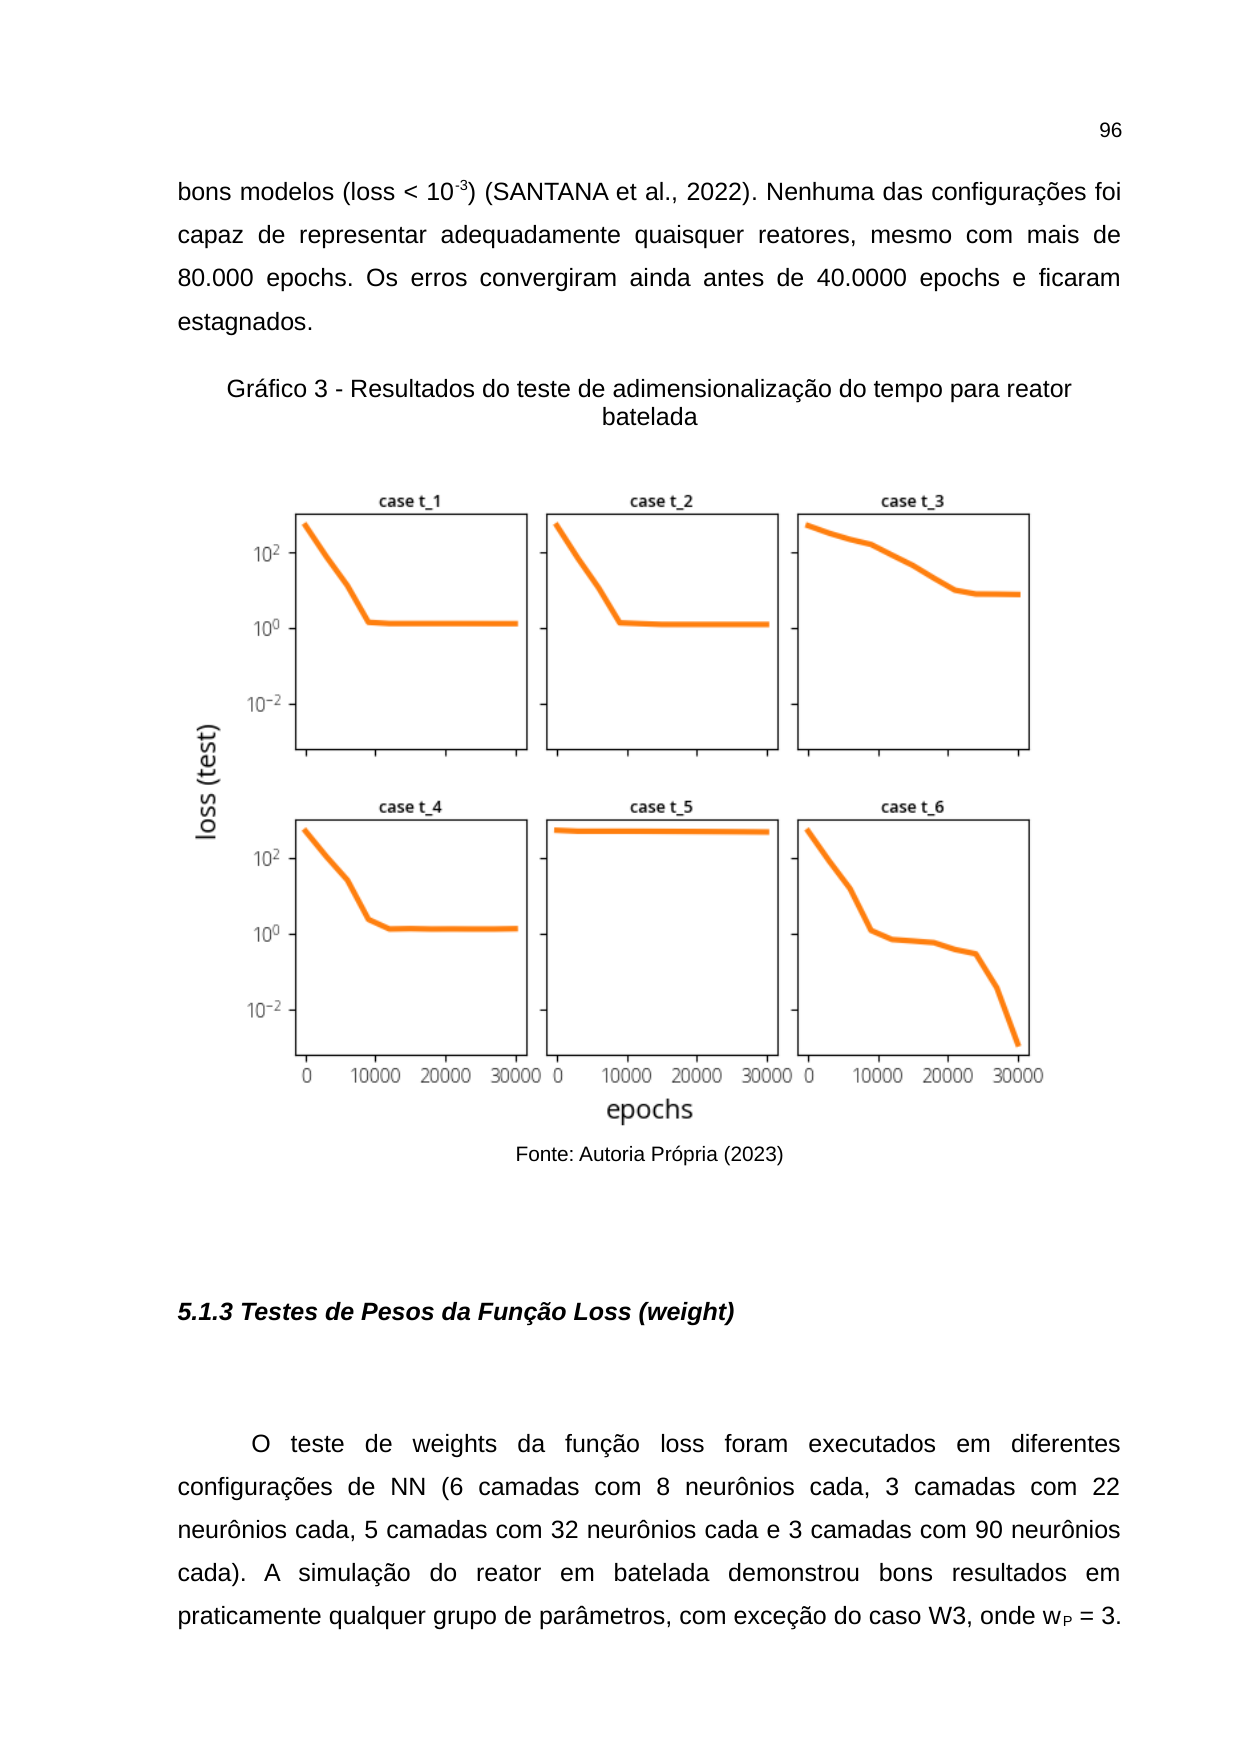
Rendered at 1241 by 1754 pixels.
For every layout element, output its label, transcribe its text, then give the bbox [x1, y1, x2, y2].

text O teste de weights da função loss foram executados em diferentes configurações de NN (6 camadas com 8 neurônios cada, 3 camadas com 22 neurônios cada, 5 camadas com 32 neurônios cada e 3 camadas com 90 neurônios cada). A simulação do reator em batelada demonstrou bons resultados em praticamente qualquer grupo de parâmetros, com exceção do caso W3, onde wP = 3. [177, 1429, 1122, 1630]
text Gráfico 3 - Resultados do teste de adimensionalização do tempo para reator batelada [177, 373, 1122, 431]
text bons modelos (loss < 10-3) (SANTANA et al., 2022). Nenhuma das configurações foi capaz de representar adequadamente quaisquer reatores, mesmo com mais de 80.000 epochs. Os erros convergiram ainda antes de 40.0000 epochs e ficaram estagnados. [177, 177, 1122, 335]
text Fonte: Autoria Própria (2023) [177, 1141, 1122, 1165]
subtitle Testes de Pesos da Função Loss (weight) [177, 1297, 1122, 1326]
picture [177, 431, 1123, 1132]
